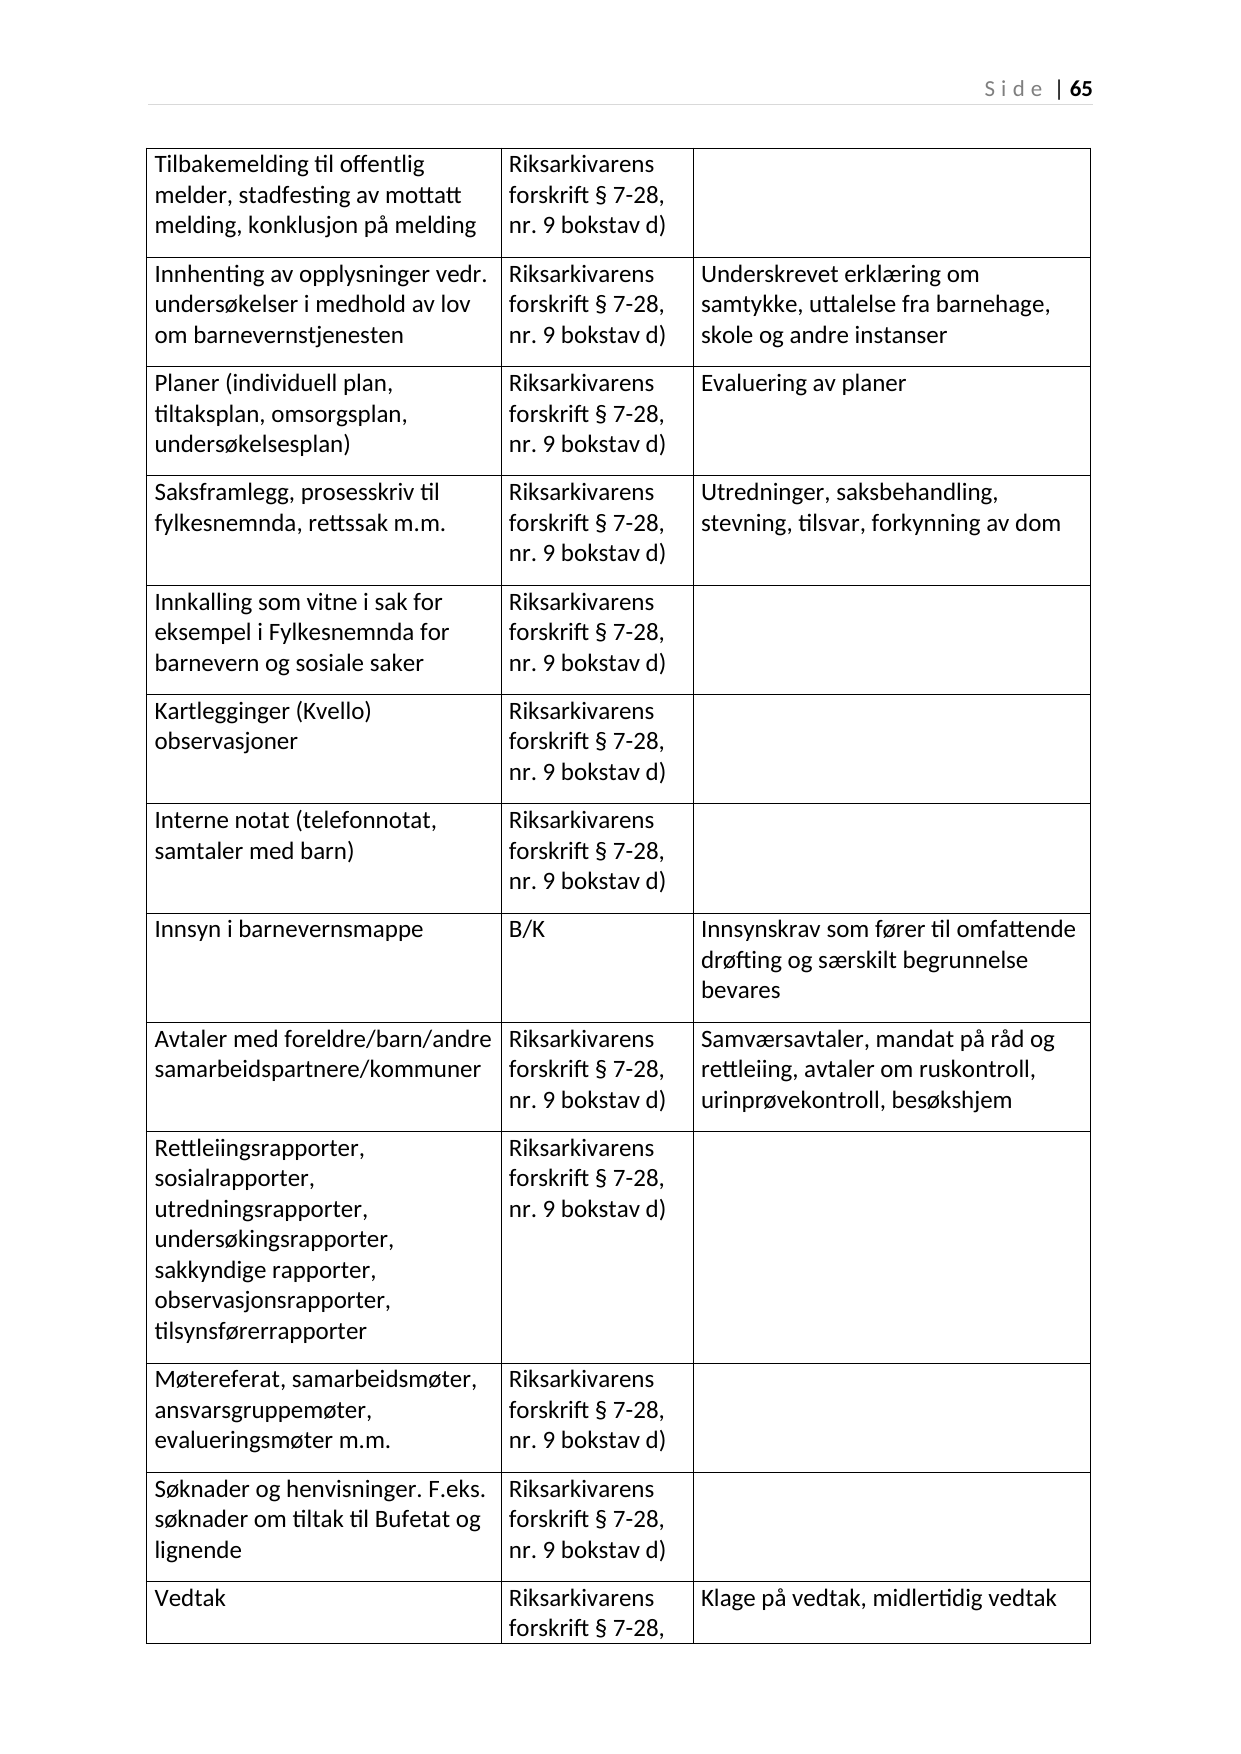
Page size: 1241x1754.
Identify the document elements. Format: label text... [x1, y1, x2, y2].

table_cell Riksarkivarens forskrift § 7-28, nr. 9 bokstav d) [502, 1023, 693, 1131]
table_cell Riksarkivarens forskrift § 7-28, [502, 1582, 693, 1643]
table_cell Rettleiingsrapporter, sosialrapporter, utredningsrapporter, undersøkingsrapporter, sakkyndige rapporter, observasjonsrapporter, tilsynsførerrapporter [147, 1132, 501, 1362]
table_cell Saksframlegg, prosesskriv til fylkesnemnda, rettssak m.m. [147, 476, 501, 585]
table_cell [694, 1132, 1090, 1362]
table_cell Samværsavtaler, mandat på råd og rettleiing, avtaler om ruskontroll, urinprøvekontroll, besøkshjem [694, 1023, 1090, 1131]
table_cell Riksarkivarens forskrift § 7-28, nr. 9 bokstav d) [502, 804, 693, 912]
table_cell [694, 149, 1090, 257]
table_cell [694, 804, 1090, 912]
table_cell Innsyn i barnevernsmappe [147, 914, 501, 1022]
table_cell Innkalling som vitne i sak for eksempel i Fylkesnemnda for barnevern og sosiale saker [147, 586, 501, 694]
table_cell [694, 695, 1090, 803]
table_cell [694, 586, 1090, 694]
table_cell Klage på vedtak, midlertidig vedtak [694, 1582, 1090, 1643]
table_cell Interne notat (telefonnotat, samtaler med barn) [147, 804, 501, 912]
table_cell B/K [502, 914, 693, 1022]
table_cell [694, 1473, 1090, 1581]
table_cell Søknader og henvisninger. F.eks. søknader om tiltak til Bufetat og lignende [147, 1473, 501, 1581]
table_cell Innsynskrav som fører til omfattende drøfting og særskilt begrunnelse bevares [694, 914, 1090, 1022]
table_cell Riksarkivarens forskrift § 7-28, nr. 9 bokstav d) [502, 476, 693, 585]
table_cell Riksarkivarens forskrift § 7-28, nr. 9 bokstav d) [502, 695, 693, 803]
table_cell Planer (individuell plan, tiltaksplan, omsorgsplan, undersøkelsesplan) [147, 367, 501, 475]
table_cell Riksarkivarens forskrift § 7-28, nr. 9 bokstav d) [502, 367, 693, 475]
table_cell Tilbakemelding til offentlig melder, stadfesting av mottatt melding, konklusjon på melding [147, 149, 501, 257]
table_cell [694, 1364, 1090, 1472]
table_cell Evaluering av planer [694, 367, 1090, 475]
table_cell Møtereferat, samarbeidsmøter, ansvarsgruppemøter, evalueringsmøter m.m. [147, 1364, 501, 1472]
table_cell Underskrevet erklæring om samtykke, uttalelse fra barnehage, skole og andre instanser [694, 258, 1090, 366]
table_cell Riksarkivarens forskrift § 7-28, nr. 9 bokstav d) [502, 1473, 693, 1581]
table_cell Riksarkivarens forskrift § 7-28, nr. 9 bokstav d) [502, 586, 693, 694]
table_cell Riksarkivarens forskrift § 7-28, nr. 9 bokstav d) [502, 1132, 693, 1362]
table_cell Riksarkivarens forskrift § 7-28, nr. 9 bokstav d) [502, 149, 693, 257]
table_cell Riksarkivarens forskrift § 7-28, nr. 9 bokstav d) [502, 1364, 693, 1472]
table_cell Vedtak [147, 1582, 501, 1643]
table_cell Innhenting av opplysninger vedr. undersøkelser i medhold av lov om barnevernstjenesten [147, 258, 501, 366]
table_cell Avtaler med foreldre/barn/andre samarbeidspartnere/kommuner [147, 1023, 501, 1131]
table_cell Utredninger, saksbehandling, stevning, tilsvar, forkynning av dom [694, 476, 1090, 585]
table_cell Riksarkivarens forskrift § 7-28, nr. 9 bokstav d) [502, 258, 693, 366]
table_cell Kartlegginger (Kvello) observasjoner [147, 695, 501, 803]
